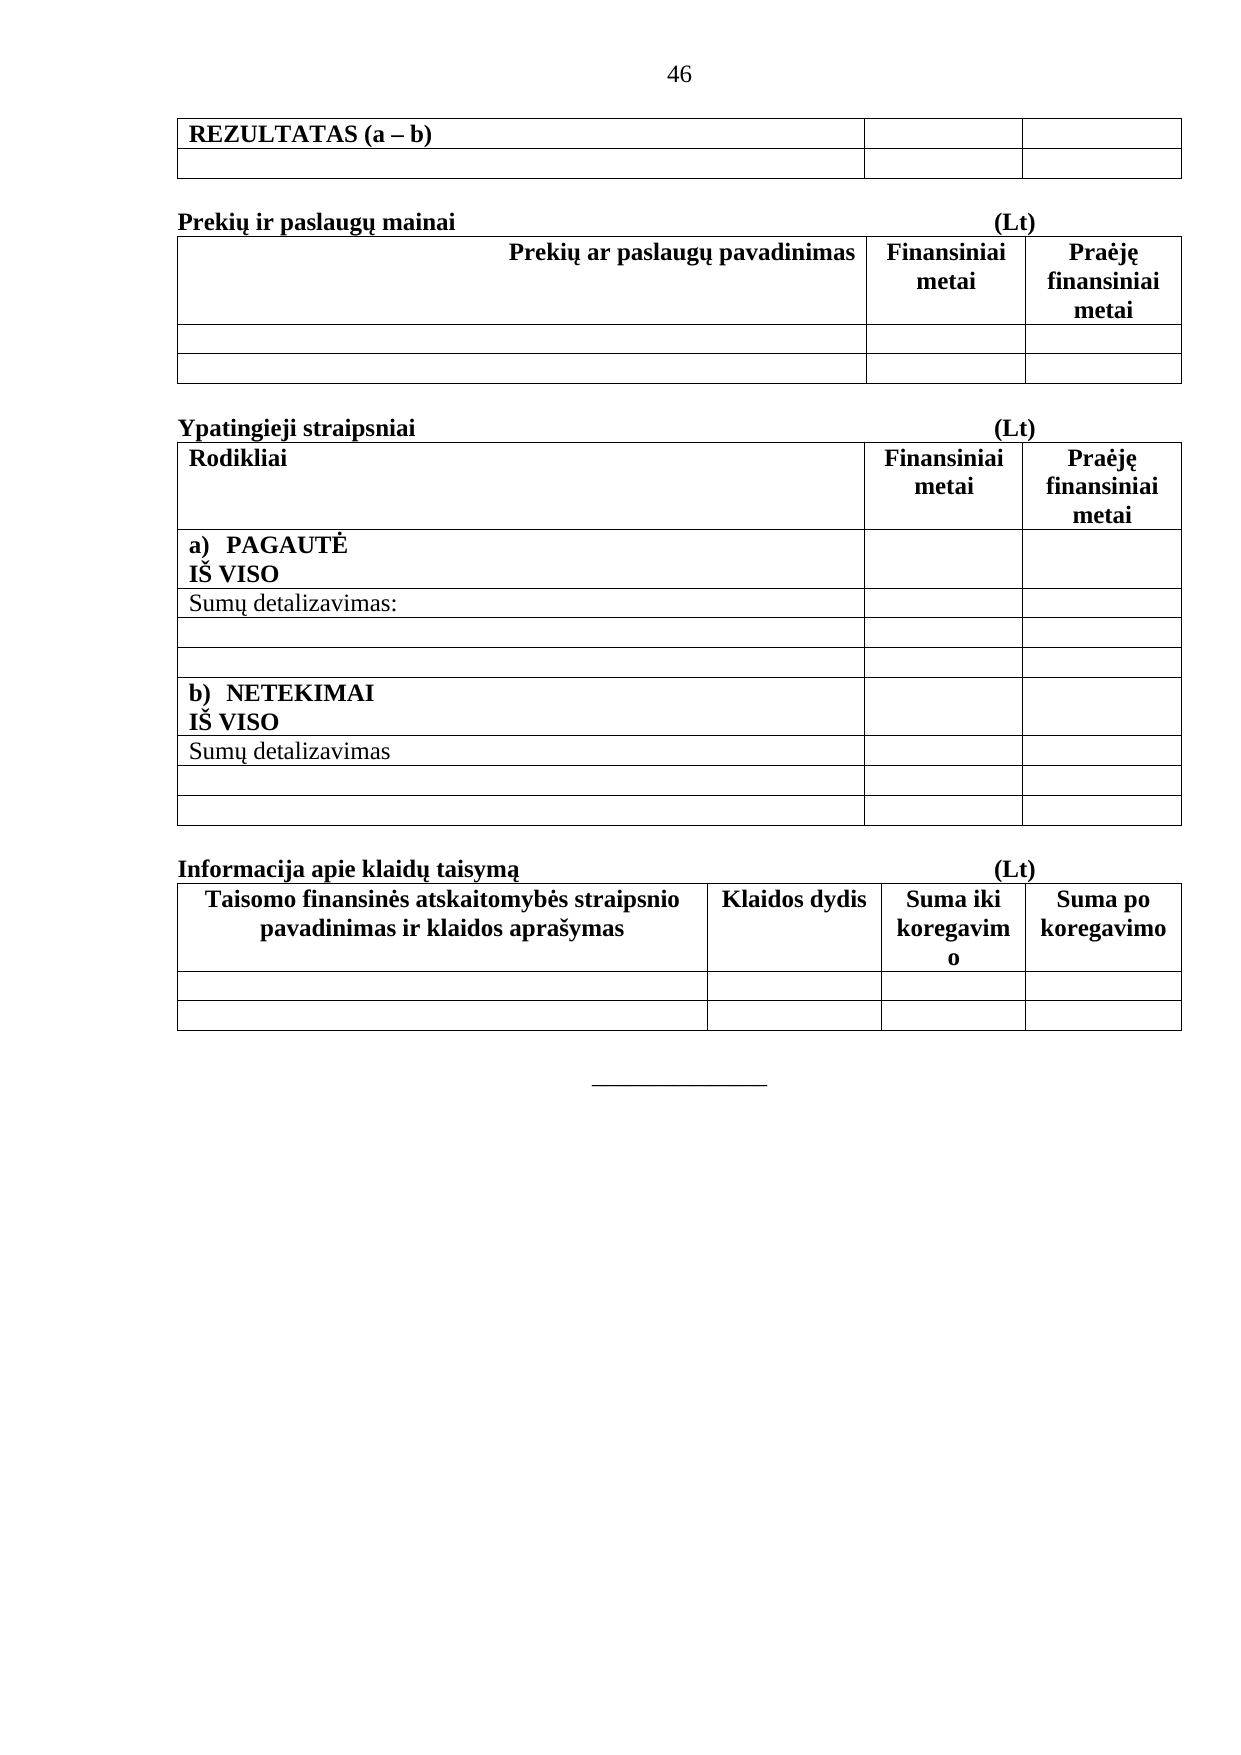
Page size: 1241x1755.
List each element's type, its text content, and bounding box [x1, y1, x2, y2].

table_header Suma iki koregavimo [882, 884, 1025, 971]
text Ypatingieji straipsniai (Lt) [177, 413, 1181, 442]
table_header Suma po koregavimo [1026, 884, 1181, 971]
table_cell [865, 589, 1022, 617]
table_cell Sumų detalizavimas: [178, 589, 864, 617]
table_cell a) PAGAUTĖ IŠ VISO [178, 530, 864, 587]
table_cell [882, 972, 1025, 1000]
table_cell [1026, 1001, 1181, 1030]
table_cell [867, 325, 1025, 353]
table_cell [865, 530, 1022, 587]
table_cell [865, 796, 1022, 825]
table_cell [1026, 325, 1181, 353]
table_cell [178, 149, 864, 178]
table_cell [865, 119, 1022, 148]
table_cell [865, 736, 1022, 765]
table_cell [178, 1001, 707, 1030]
table_cell Sumų detalizavimas [178, 736, 864, 765]
table_cell [178, 354, 866, 383]
table_cell REZULTATAS (a – b) [178, 119, 864, 148]
table_cell [178, 648, 864, 677]
table_cell [178, 325, 866, 353]
table_cell [1023, 678, 1181, 735]
table_cell [865, 648, 1022, 677]
table_header Prekių ar paslaugų pavadinimas [178, 237, 866, 323]
table_cell [882, 1001, 1025, 1030]
table_cell [867, 354, 1025, 383]
table_cell [865, 149, 1022, 178]
table_cell [708, 972, 881, 1000]
table_cell [178, 972, 707, 1000]
table_cell [708, 1001, 881, 1030]
table_cell [1026, 972, 1181, 1000]
table_cell b) NETEKIMAI IŠ VISO [178, 678, 864, 735]
table_cell [1023, 766, 1181, 795]
table_cell [865, 766, 1022, 795]
table_cell [865, 618, 1022, 647]
table_cell [178, 766, 864, 795]
text Prekių ir paslaugų mainai (Lt) [177, 207, 1181, 236]
text Informacija apie klaidų taisymą (Lt) [177, 854, 1181, 883]
table_header Praėję finansiniai metai [1023, 443, 1181, 529]
table_cell [1023, 618, 1181, 647]
table_header Klaidos dydis [708, 884, 881, 971]
table_header Taisomo finansinės atskaitomybės straipsnio pavadinimas ir klaidos aprašymas [178, 884, 707, 971]
text ______________ [177, 1060, 1181, 1089]
table_cell [178, 618, 864, 647]
table_cell [178, 796, 864, 825]
table_cell [1023, 149, 1181, 178]
table_cell [1023, 589, 1181, 617]
table_header Finansiniai metai [867, 237, 1025, 323]
table_cell [1023, 648, 1181, 677]
table_header Praėję finansiniai metai [1026, 237, 1181, 323]
table_cell [1023, 736, 1181, 765]
table_cell [1026, 354, 1181, 383]
table_cell [1023, 530, 1181, 587]
table_cell [865, 678, 1022, 735]
table_header Rodikliai [178, 443, 864, 529]
table_cell [1023, 119, 1181, 148]
table_cell [1023, 796, 1181, 825]
table_header Finansiniai metai [865, 443, 1022, 529]
